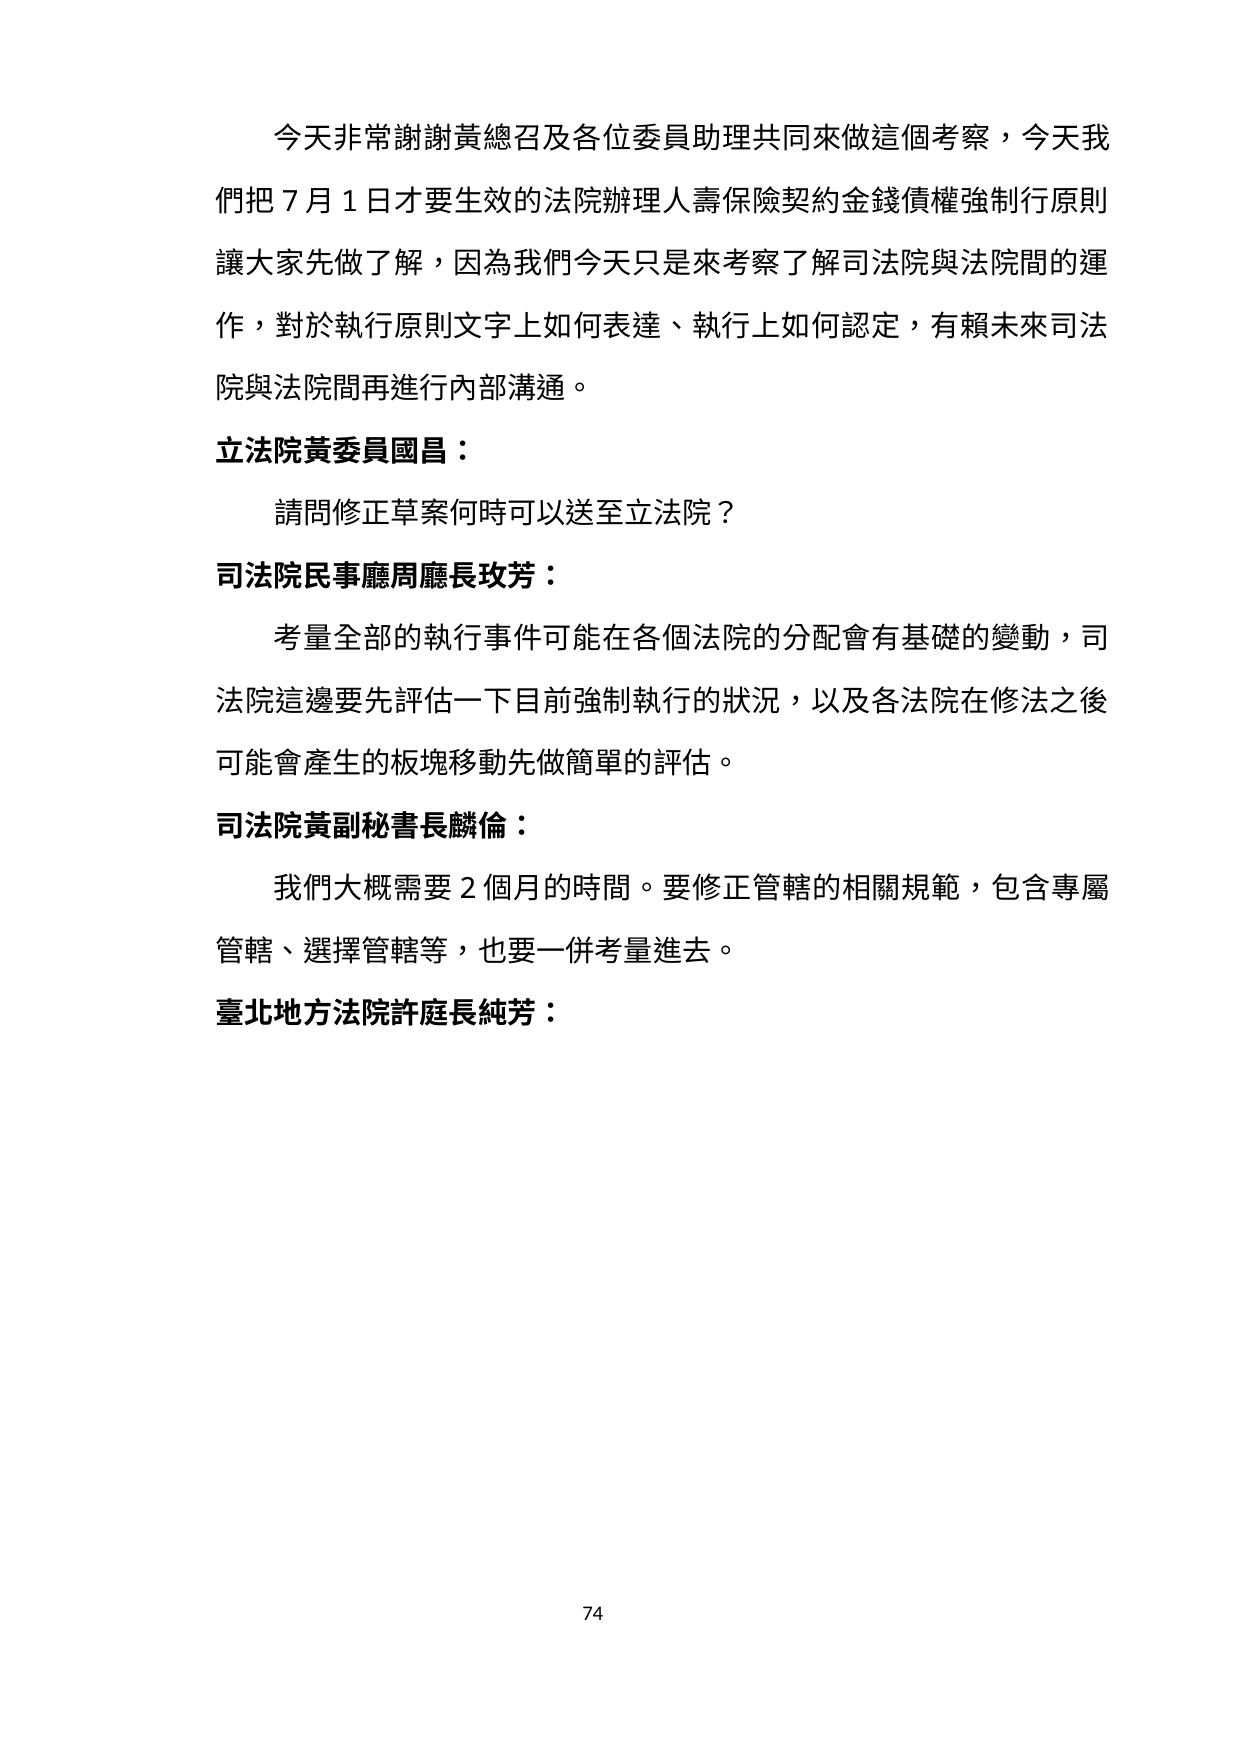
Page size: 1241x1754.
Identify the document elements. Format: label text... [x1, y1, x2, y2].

subtitle 司法院民事廳周廳長玫芳： [215, 532, 1110, 594]
subtitle 司法院黃副秘書長麟倫： [215, 782, 1110, 844]
subtitle 立法院黃委員國昌： 請問修正草案何時可以送至立法院？ [215, 407, 1110, 532]
subtitle 今天非常謝謝黃總召及各位委員助理共同來做這個考察，今天我們把7月1日才要生效的法院辦理人壽保險契約金錢債權強制行原則讓大家先做了解，因為我們今天只是來考察了解司法院與法院間的運作，對於執行原則文字上如何表達、執行上如何認定，有賴未來司法院與法院間再進行內部溝通。 [215, 94, 1110, 407]
subtitle 我們大概需要2個月的時間。要修正管轄的相關規範，包含專屬管轄、選擇管轄等，也要一併考量進去。 [215, 844, 1110, 969]
subtitle 臺北地方法院許庭長純芳： [215, 969, 1110, 1032]
subtitle 考量全部的執行事件可能在各個法院的分配會有基礎的變動，司法院這邊要先評估一下目前強制執行的狀況，以及各法院在修法之後可能會產生的板塊移動先做簡單的評估。 [215, 594, 1110, 782]
